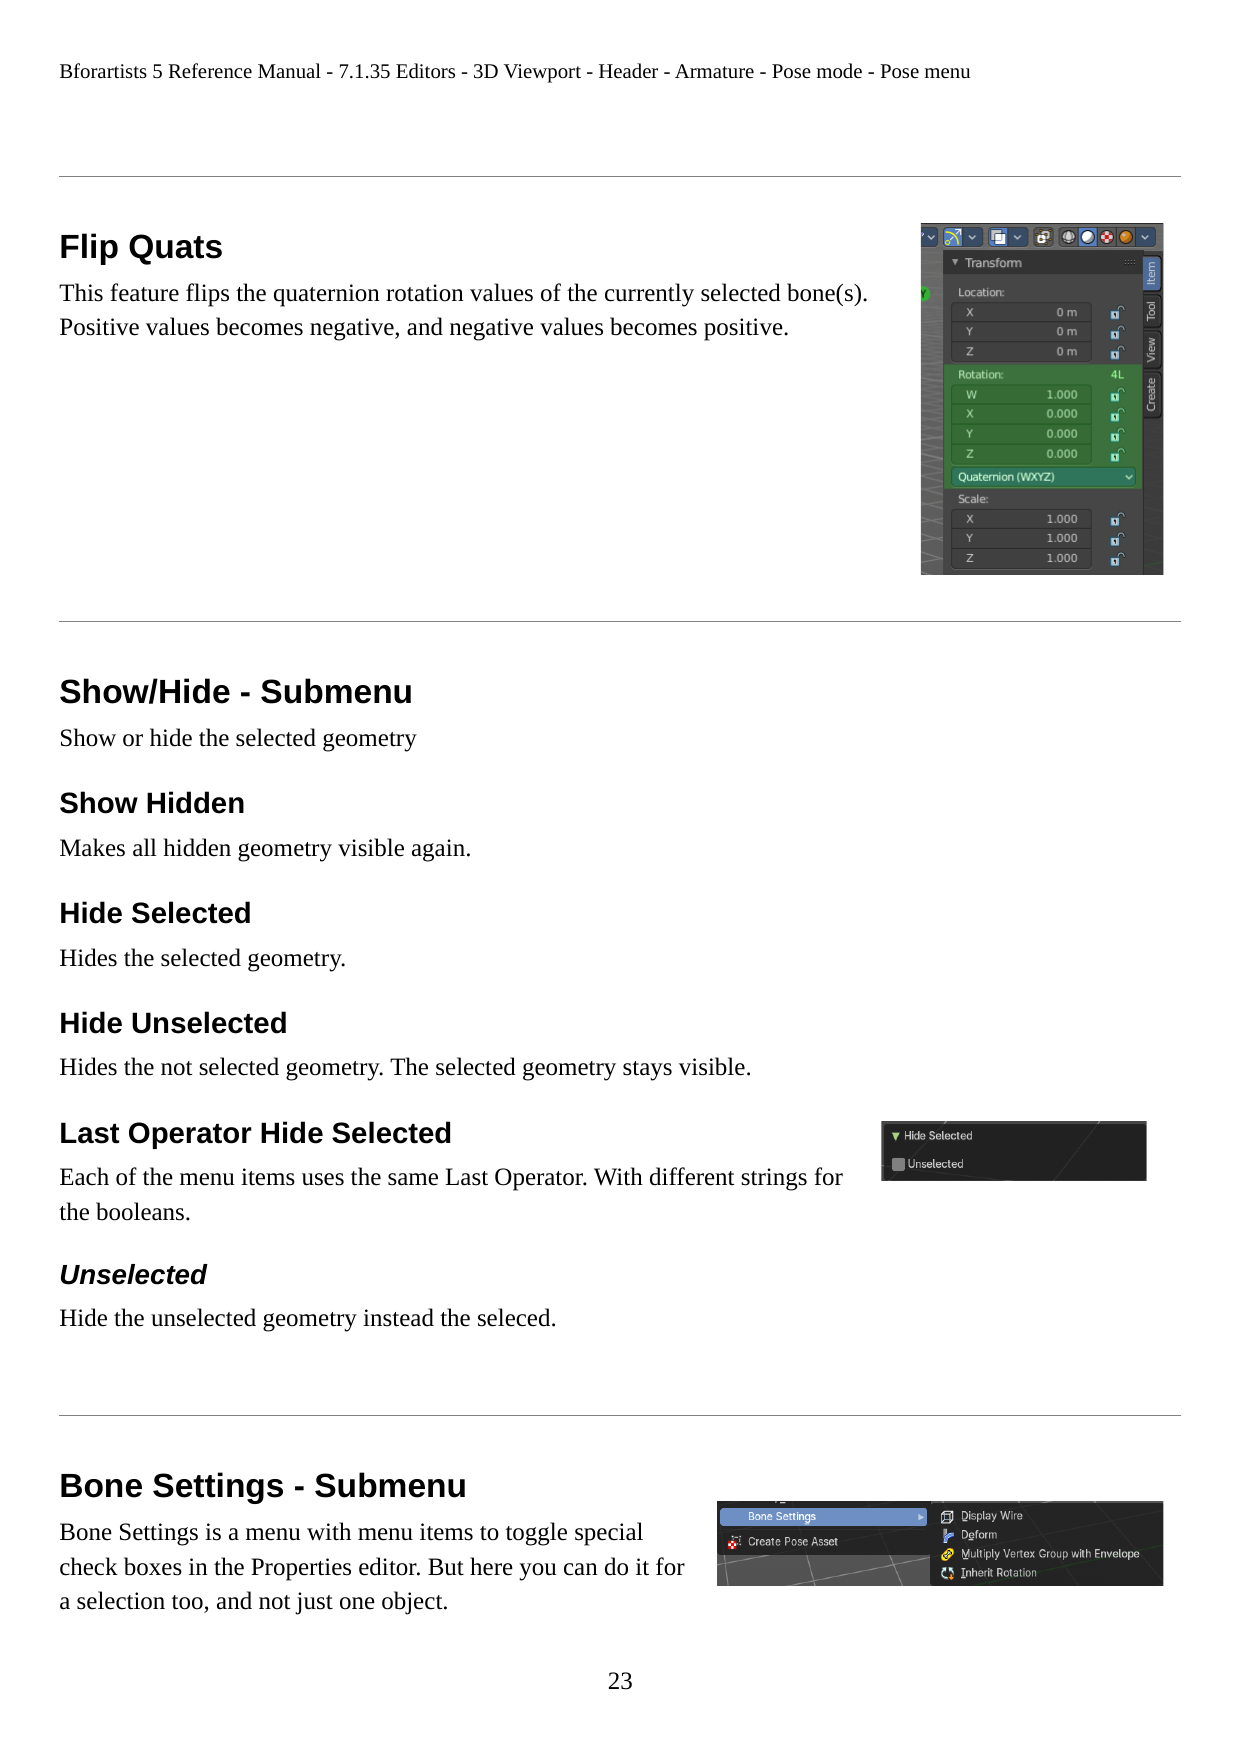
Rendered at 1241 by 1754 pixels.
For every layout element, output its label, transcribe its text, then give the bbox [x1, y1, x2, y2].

text Bone Settings is a menu with menu items to toggle special check boxes in the Properties editor. But here you can do it for a selection too, and not just one object. [59, 1517, 1181, 1615]
subtitle Show Hidden [59, 786, 1181, 820]
subtitle Flip Quats [59, 227, 920, 265]
subtitle Hide Selected [59, 896, 1181, 930]
text Hides the selected geometry. [59, 943, 1181, 971]
subtitle Bone Settings - Submenu [59, 1466, 1181, 1504]
subtitle Hide Unselected [59, 1006, 1181, 1040]
subtitle Unselected [59, 1258, 1181, 1290]
text Hides the not selected geometry. The selected geometry stays visible. [59, 1052, 1181, 1081]
picture [717, 1501, 1164, 1586]
subtitle Show/Hide - Submenu [59, 672, 1181, 710]
text Show or hide the selected geometry [59, 723, 1181, 752]
text Hide the unselected geometry instead the seleced. [59, 1303, 1181, 1332]
subtitle [1164, 227, 1181, 265]
subtitle Last Operator Hide Selected [59, 1116, 1181, 1150]
picture [920, 223, 1164, 575]
text Each of the menu items uses the same Last Operator. With different strings for the booleans. [59, 1162, 1181, 1226]
text This feature flips the quaternion rotation values of the currently selected bone(s). Positive values becomes negative, and negative values becomes positive. [59, 278, 920, 341]
text Makes all hidden geometry visible again. [59, 833, 1181, 861]
picture [881, 1121, 1147, 1181]
